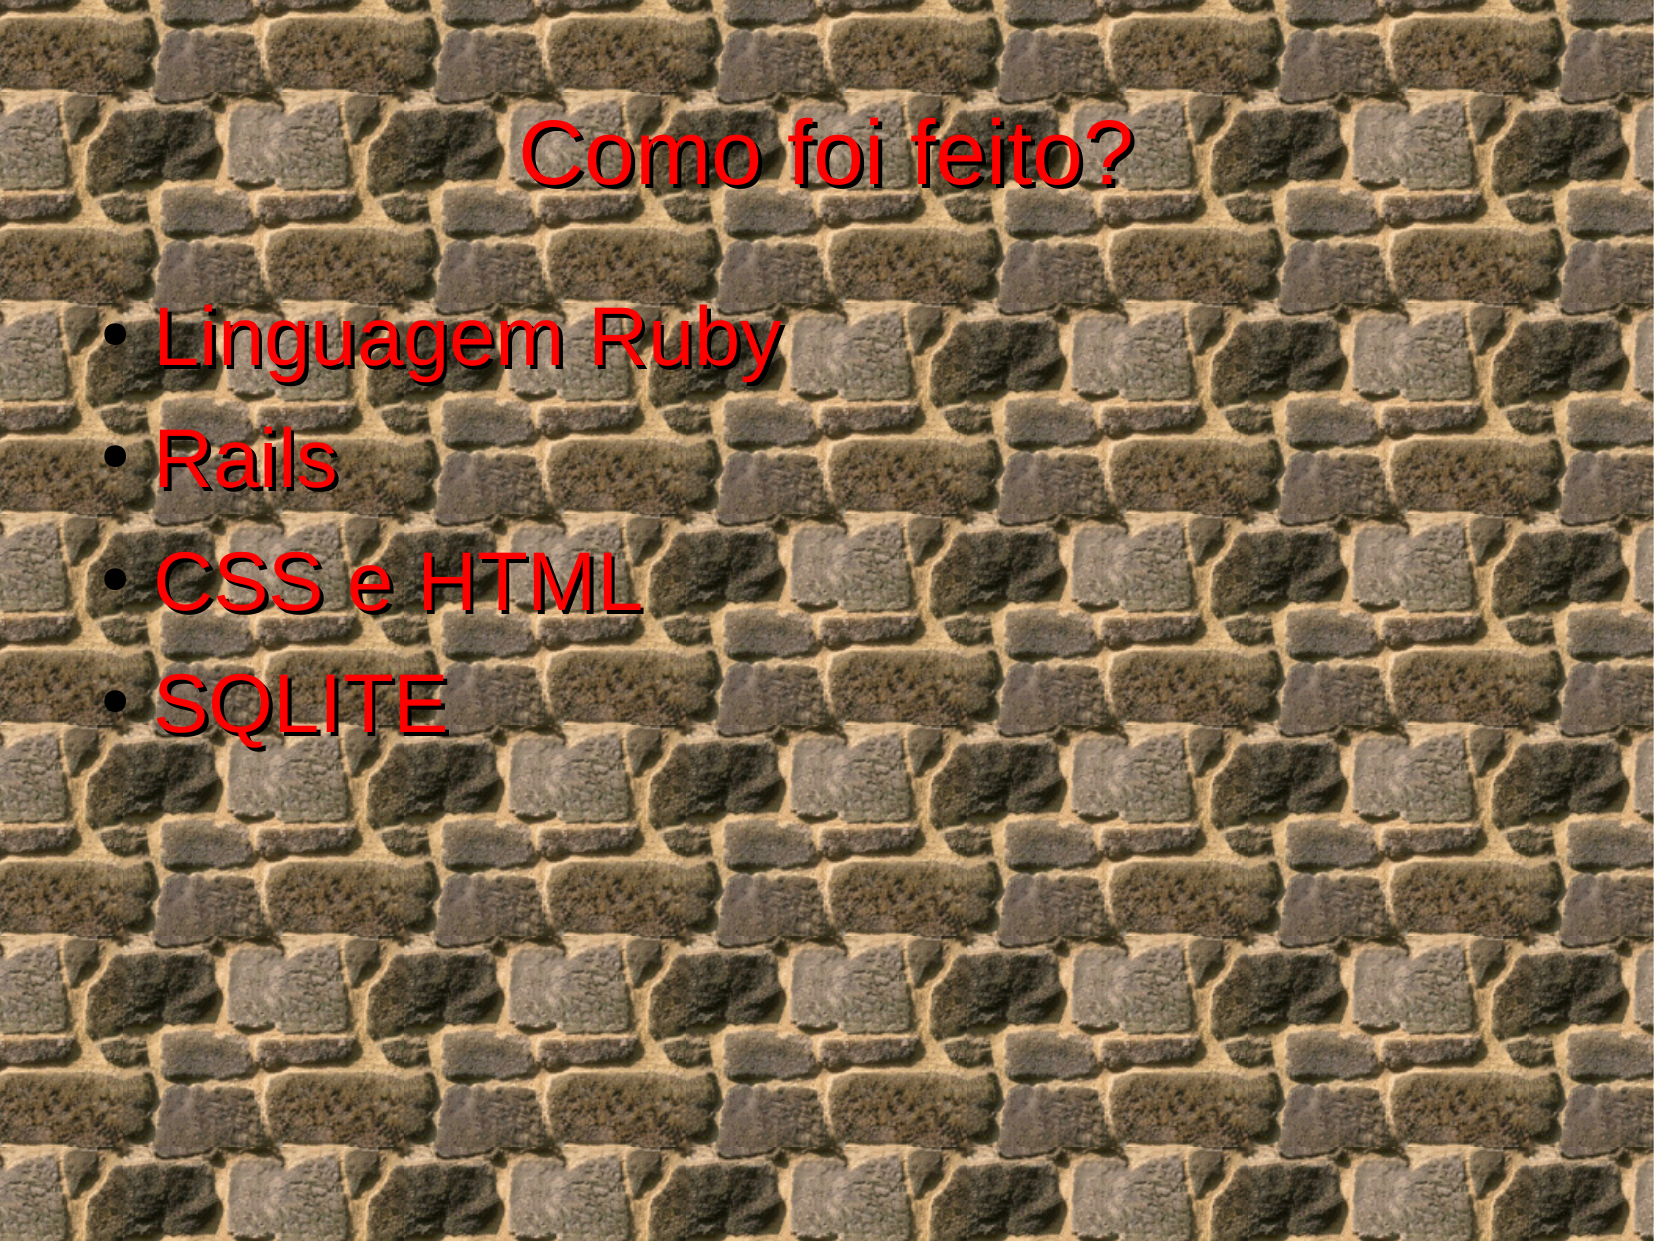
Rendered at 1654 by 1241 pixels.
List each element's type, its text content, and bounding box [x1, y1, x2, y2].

title Como foi feito? [82, 49, 1571, 257]
list Linguagem Ruby Rails CSS e HTML SQLITE [82, 290, 1571, 1010]
picture [0, 0, 1654, 1241]
